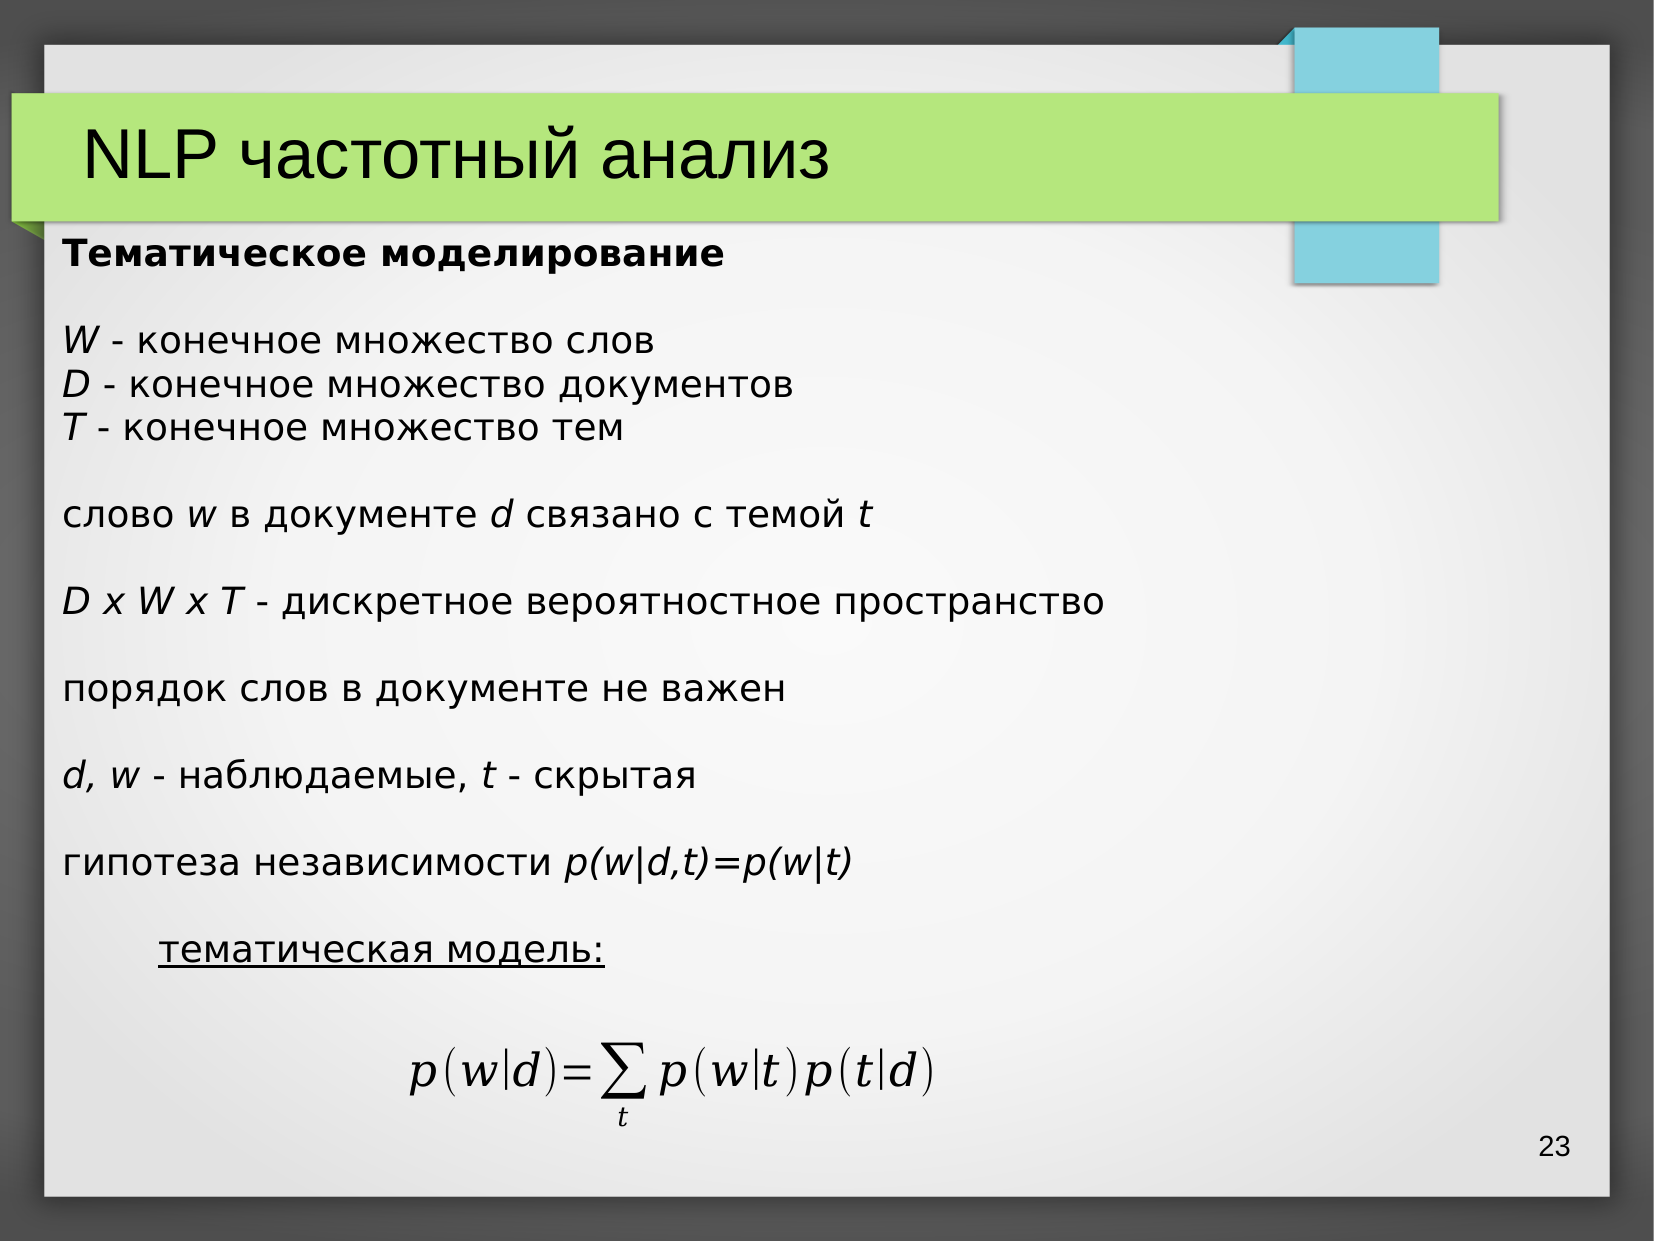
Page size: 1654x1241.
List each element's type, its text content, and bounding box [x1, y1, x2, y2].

picture [0, 0, 1654, 1241]
text_box Тематическое моделирование W - конечное множество слов D - конечное множество документов T - конечное множество тем слово w в документе d связано с темой t D x W x T - дискретное вероятностное пространство порядок слов в документе не важен d, w - наблюдаемые, t - скрытая гипотеза независимости p(w|d,t)=p(w|t) тематическая модель: [47, 224, 1595, 993]
chart [401, 1039, 942, 1134]
title NLP частотный анализ [82, 118, 1406, 189]
